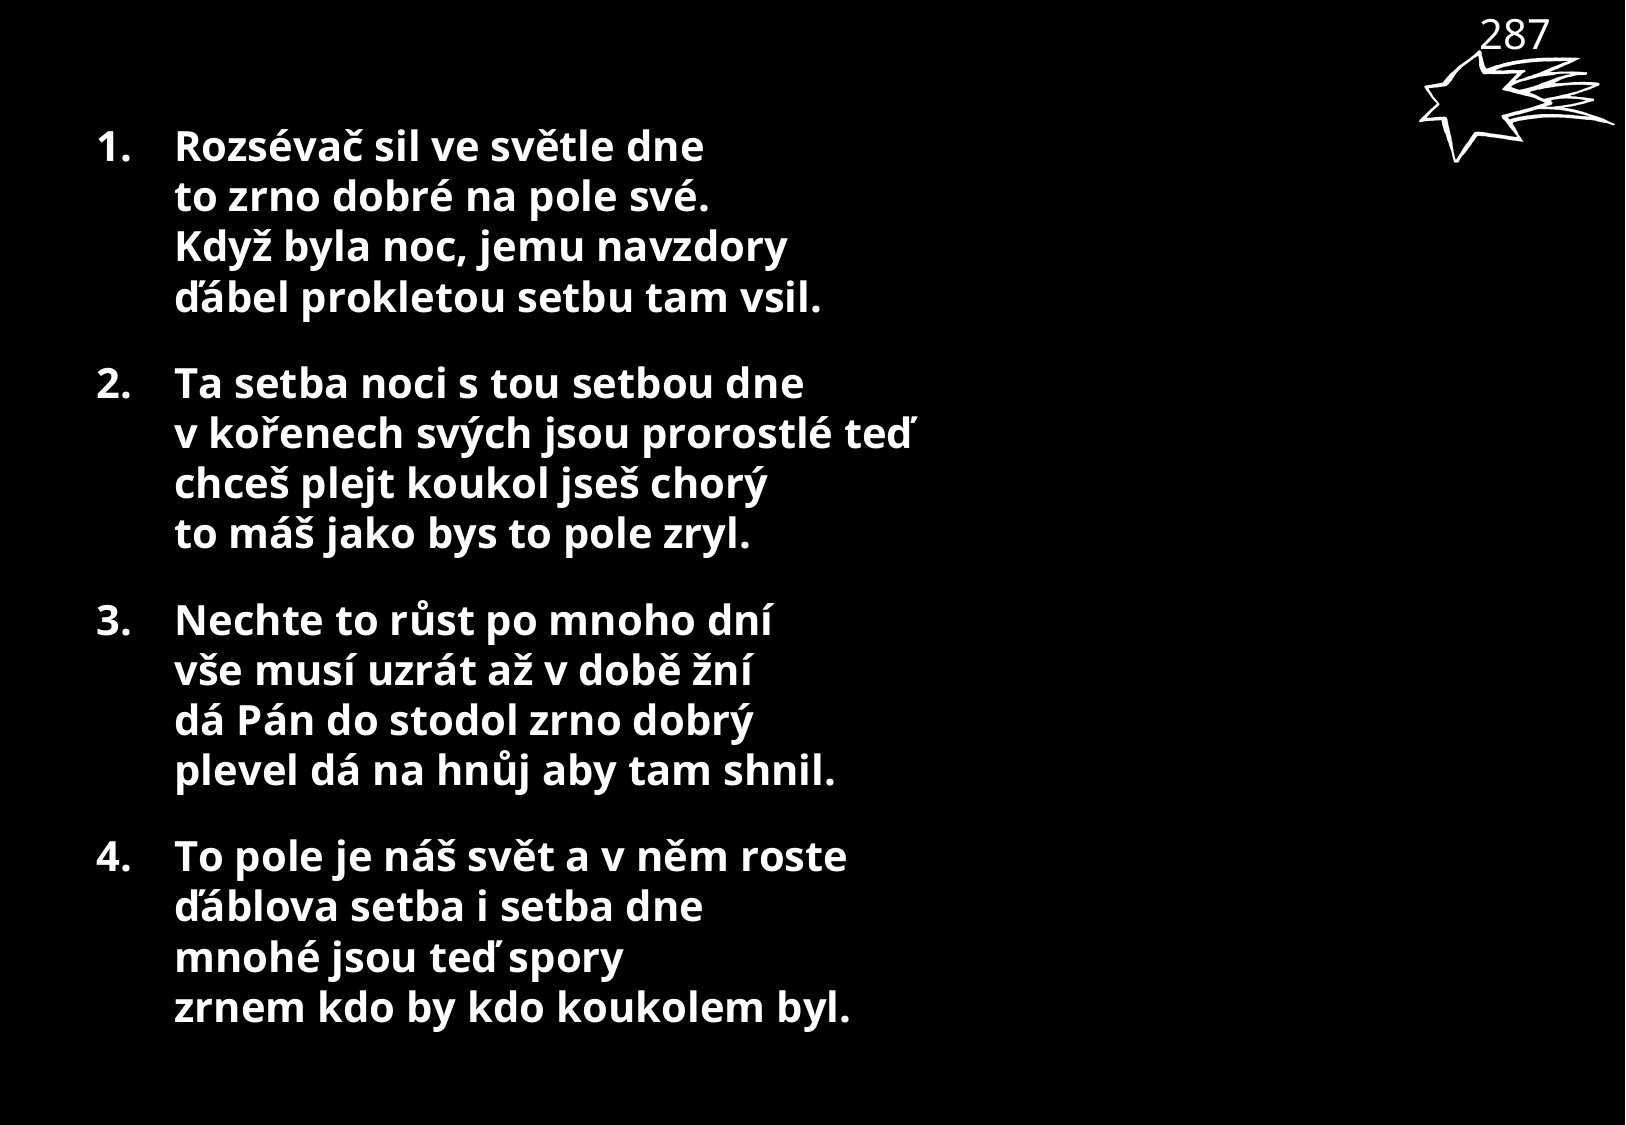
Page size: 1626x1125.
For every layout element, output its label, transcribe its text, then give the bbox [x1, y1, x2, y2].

list 1. Rozsévač sil ve světle dne to zrno dobré na pole své. Když byla noc, jemu navzdory ďábel prokletou setbu tam vsil. 2. Ta setba noci s tou setbou dne v kořenech svých jsou prorostlé teď chceš plejt koukol jseš chorý to máš jako bys to pole zryl. 3. Nechte to růst po mnoho dní vše musí uzrát až v době žní dá Pán do stodol zrno dobrý plevel dá na hnůj aby tam shnil. 4. To pole je náš svět a v něm roste ďáblova setba i setba dne mnohé jsou teď spory zrnem kdo by kdo koukolem byl. [81, 112, 1544, 1101]
text_box 287 [1405, 0, 1626, 66]
